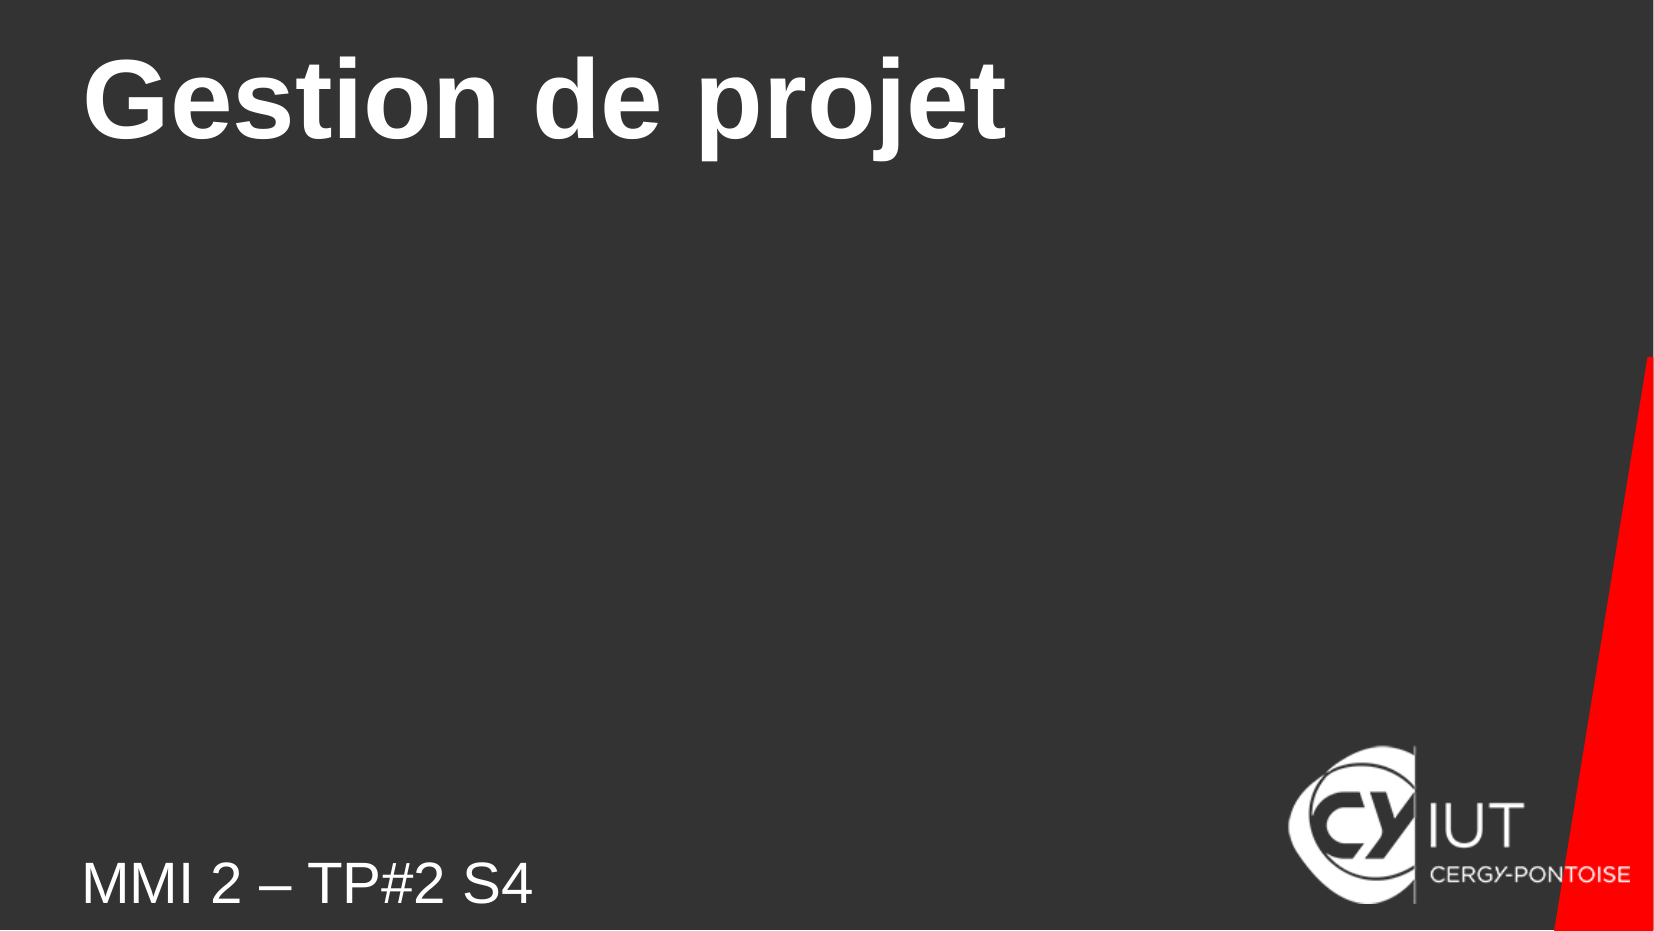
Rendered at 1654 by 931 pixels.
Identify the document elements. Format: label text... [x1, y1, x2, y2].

title Gestion de projet [82, 36, 1571, 226]
title MMI 2 – TP#2 S4 [81, 805, 1134, 931]
picture [1284, 744, 1630, 904]
text_box [1554, 356, 1654, 931]
